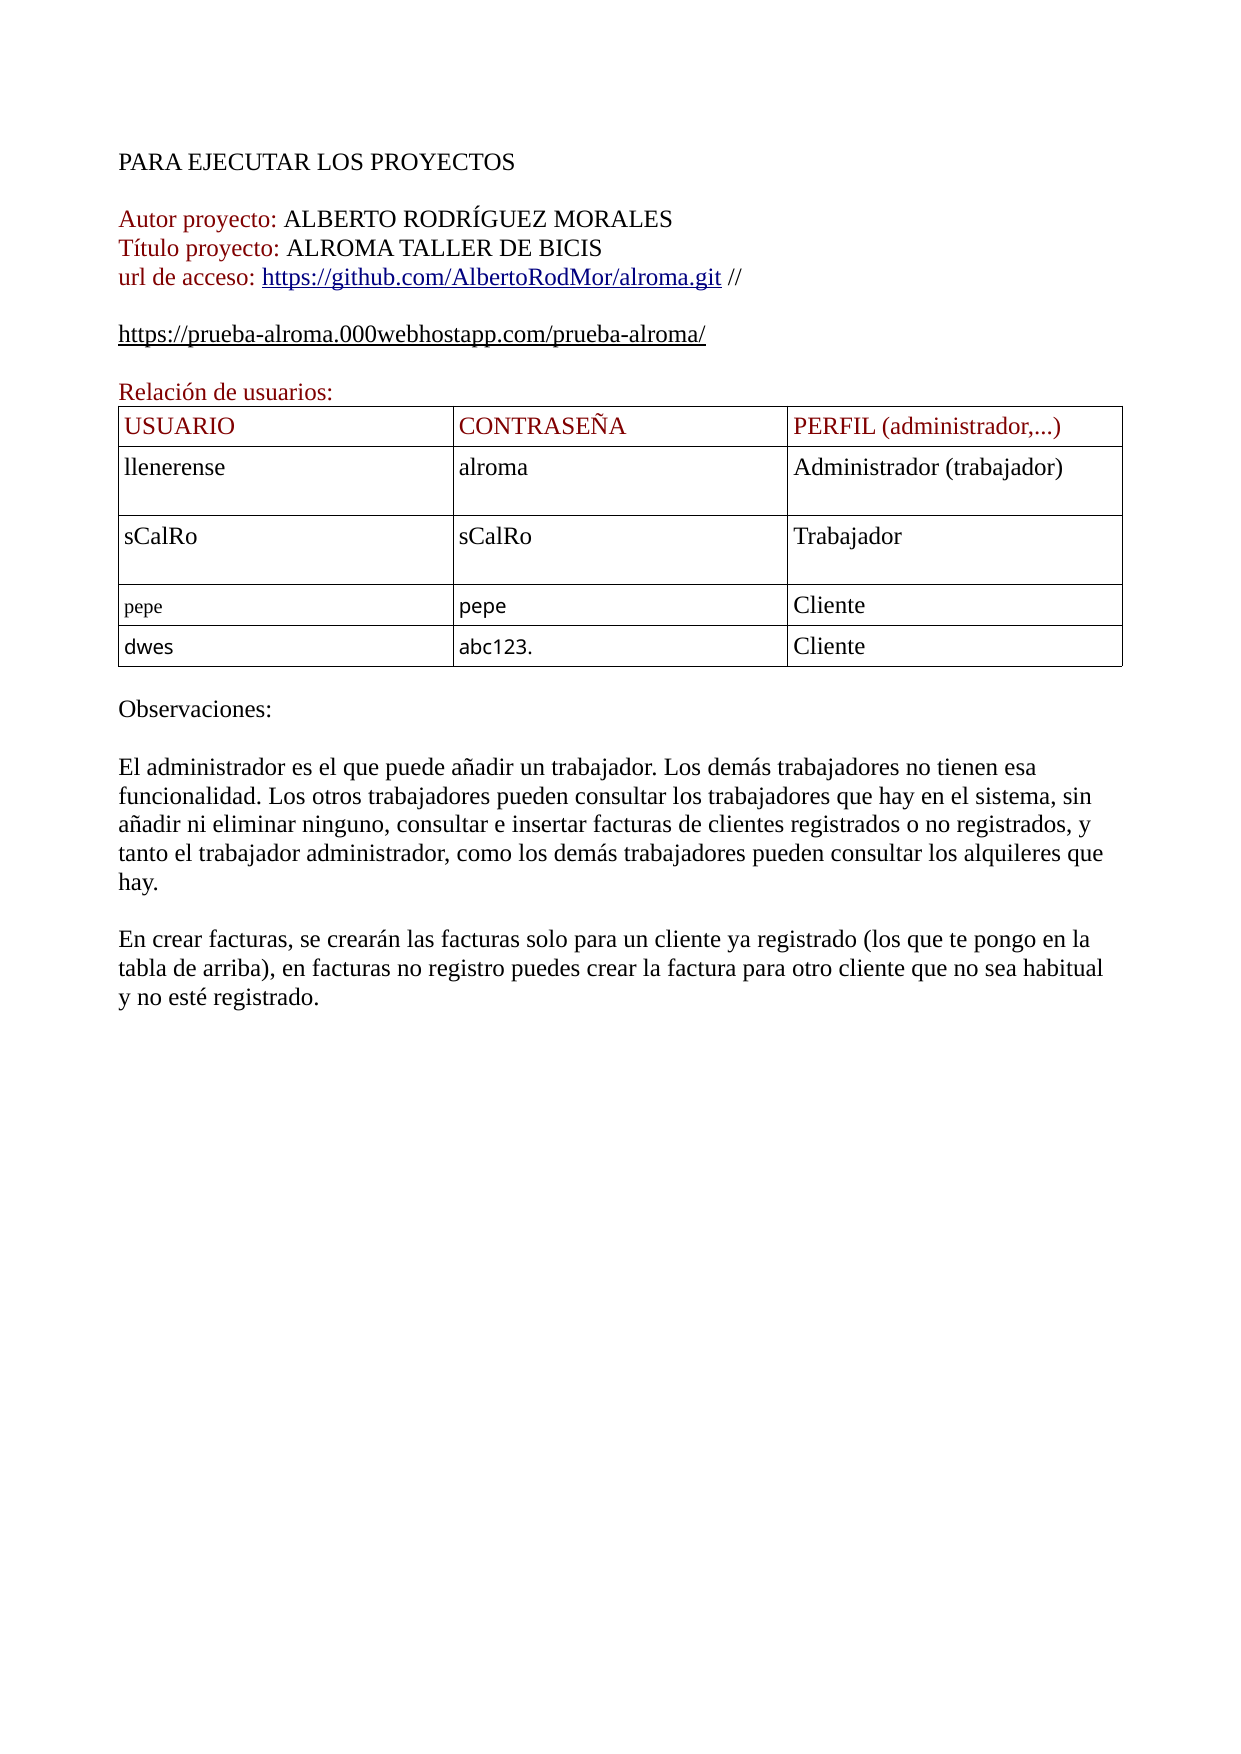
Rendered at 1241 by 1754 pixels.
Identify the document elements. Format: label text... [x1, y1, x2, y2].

table_cell llenerense [119, 447, 453, 515]
table_cell abc123. [454, 626, 787, 666]
table_cell Trabajador [788, 516, 1122, 584]
table_header CONTRASEÑA [454, 407, 787, 446]
table_cell sCalRo [119, 516, 453, 584]
table_cell pepe [454, 585, 787, 625]
table_cell Cliente [788, 585, 1122, 625]
text Relación de usuarios: [118, 377, 1122, 406]
text Observaciones: [118, 694, 1122, 723]
table_header PERFIL (administrador,...) [788, 407, 1122, 446]
text Título proyecto: ALROMA TALLER DE BICIS [118, 233, 1122, 262]
table_cell Cliente [788, 626, 1122, 666]
table_cell sCalRo [454, 516, 787, 584]
table_header USUARIO [119, 407, 453, 446]
text PARA EJECUTAR LOS PROYECTOS [118, 147, 1122, 176]
text https://prueba-alroma.000webhostapp.com/prueba-alroma/ [118, 319, 1122, 348]
text url de acceso: https://github.com/AlbertoRodMor/alroma.git // [118, 262, 1122, 291]
text En crear facturas, se crearán las facturas solo para un cliente ya registrado (los que te pongo en la tabla de arriba), en facturas no registro puedes crear la factura para otro cliente que no sea habitual y no esté registrado. [118, 924, 1122, 1011]
table_cell dwes [119, 626, 453, 666]
text El administrador es el que puede añadir un trabajador. Los demás trabajadores no tienen esa funcionalidad. Los otros trabajadores pueden consultar los trabajadores que hay en el sistema, sin añadir ni eliminar ninguno, consultar e insertar facturas de clientes registrados o no registrados, y tanto el trabajador administrador, como los demás trabajadores pueden consultar los alquileres que hay. [118, 752, 1122, 896]
table_cell Administrador (trabajador) [788, 447, 1122, 515]
table_cell alroma [454, 447, 787, 515]
table_cell pepe [119, 585, 453, 625]
text Autor proyecto: ALBERTO RODRÍGUEZ MORALES [118, 204, 1122, 233]
